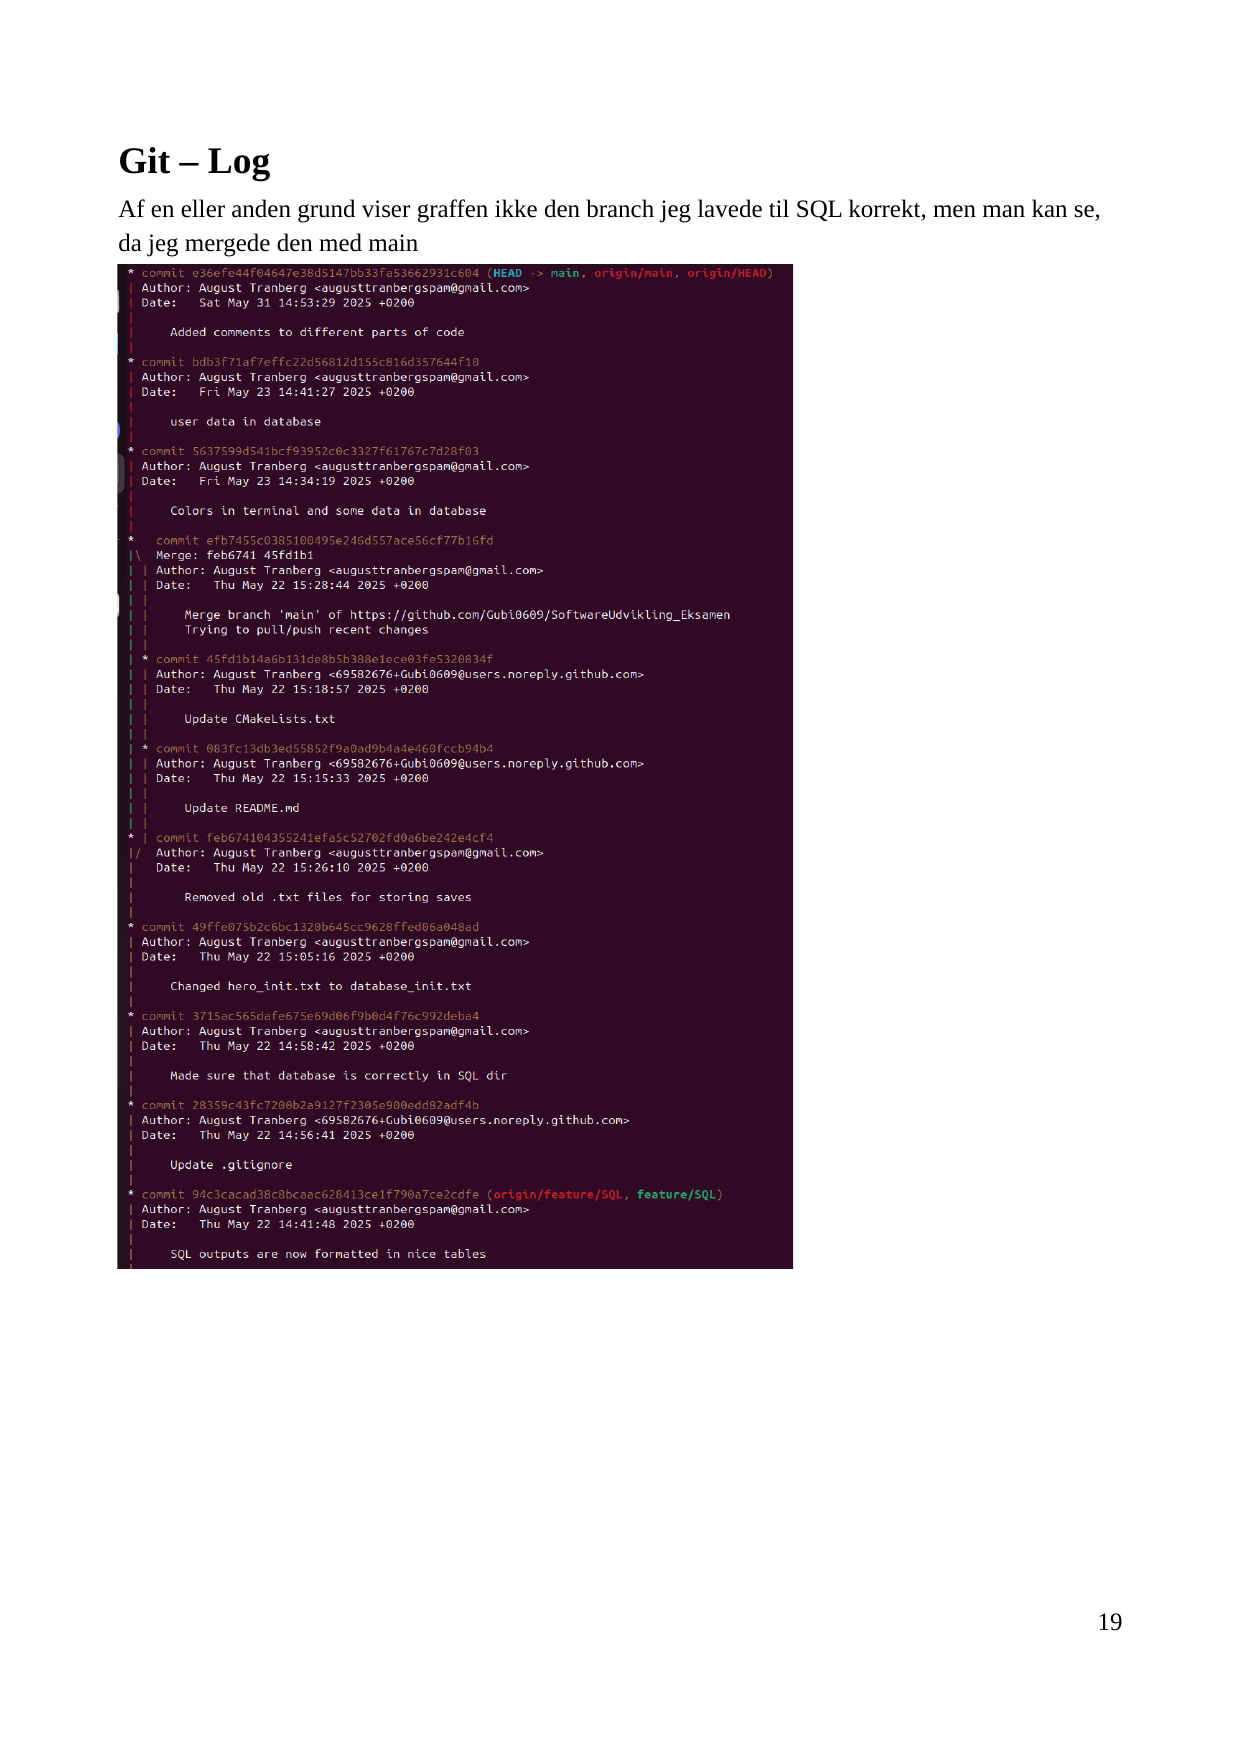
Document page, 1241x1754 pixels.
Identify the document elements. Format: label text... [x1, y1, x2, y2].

text Af en eller anden grund viser graffen ikke den branch jeg lavede til SQL korrekt, men man kan se, da jeg mergede den med main [118, 194, 1122, 256]
picture [117, 264, 794, 1269]
subtitle Git – Log [118, 139, 1122, 182]
